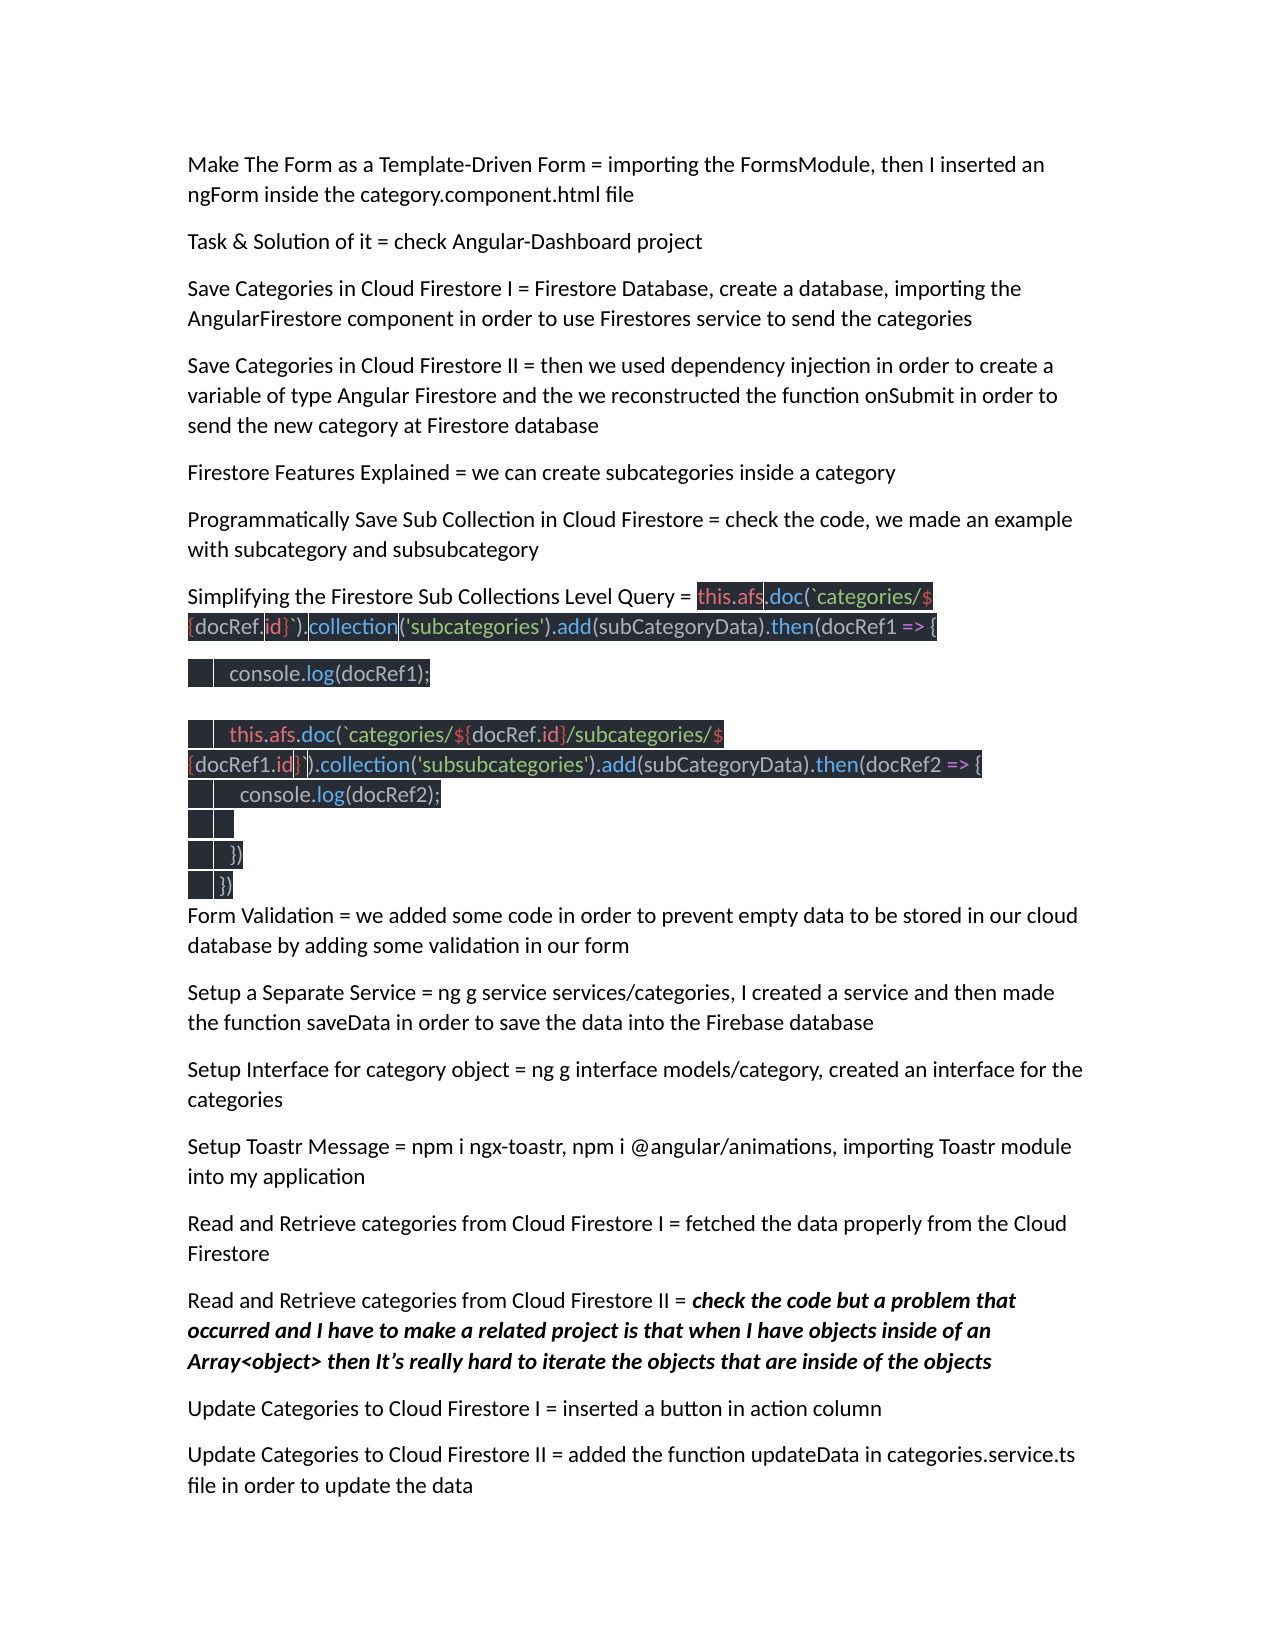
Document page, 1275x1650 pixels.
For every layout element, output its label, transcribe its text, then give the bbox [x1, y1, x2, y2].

text }) [187, 871, 1087, 899]
text Save Categories in Cloud Firestore I = Firestore Database, create a database, importing the AngularFirestore component in order to use Firestores service to send the categories [187, 274, 1087, 332]
text Update Categories to Cloud Firestore I = inserted a button in action column [187, 1394, 1087, 1422]
text this.afs.doc(`categories/${docRef.id}/subcategories/${docRef1.id}`).collection('subsubcategories').add(subCategoryData).then(docRef2 => { [187, 720, 1087, 778]
text Read and Retrieve categories from Cloud Firestore II = check the code but a problem that occurred and I have to make a related project is that when I have objects inside of an Array<object> then It’s really hard to iterate the objects that are inside of the objects [187, 1286, 1087, 1375]
text Simplifying the Firestore Sub Collections Level Query = this.afs.doc(`categories/${docRef.id}`).collection('subcategories').add(subCategoryData).then(docRef1 => { [187, 582, 1087, 641]
text }) [187, 841, 1087, 869]
text Firestore Features Explained = we can create subcategories inside a category [187, 458, 1087, 486]
text Task & Solution of it = check Angular-Dashboard project [187, 227, 1087, 255]
text Read and Retrieve categories from Cloud Firestore I = fetched the data properly from the Cloud Firestore [187, 1209, 1087, 1268]
text Setup a Separate Service = ng g service services/categories, I created a service and then made the function saveData in order to save the data into the Firebase database [187, 978, 1087, 1036]
text Make The Form as a Template-Driven Form = importing the FormsModule, then I inserted an ngForm inside the category.component.html file [187, 150, 1087, 208]
text console.log(docRef1); [187, 659, 1087, 687]
text Save Categories in Cloud Firestore II = then we used dependency injection in order to create a variable of type Angular Firestore and the we reconstructed the function onSubmit in order to send the new category at Firestore database [187, 351, 1087, 439]
text Setup Interface for category object = ng g interface models/category, created an interface for the categories [187, 1055, 1087, 1113]
text Update Categories to Cloud Firestore II = added the function updateData in categories.service.ts file in order to update the data [187, 1441, 1087, 1499]
text Programmatically Save Sub Collection in Cloud Firestore = check the code, we made an example with subcategory and subsubcategory [187, 505, 1087, 563]
text Form Validation = we added some code in order to prevent empty data to be stored in our cloud database by adding some validation in our form [187, 901, 1087, 959]
text Setup Toastr Message = npm i ngx-toastr, npm i @angular/animations, importing Toastr module into my application [187, 1132, 1087, 1191]
text console.log(docRef2); [187, 780, 1087, 808]
